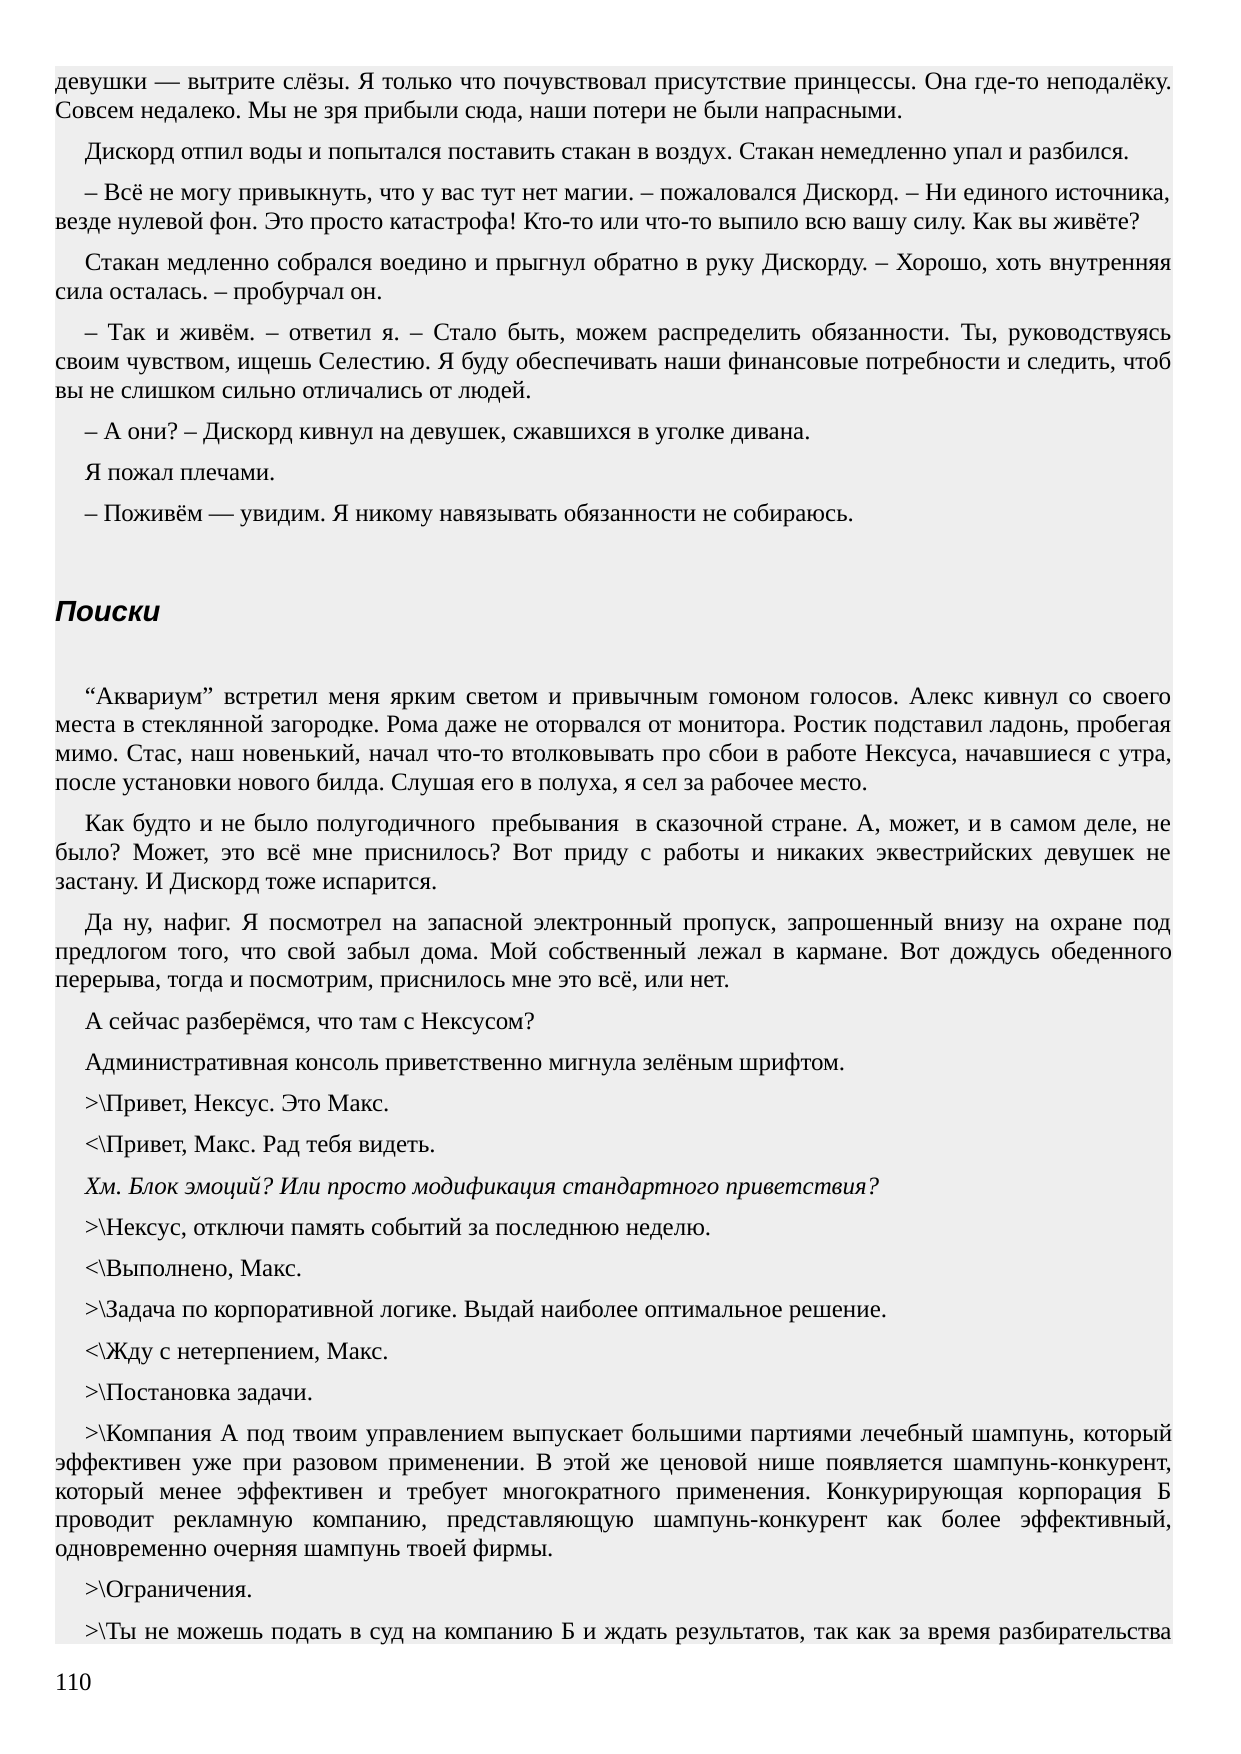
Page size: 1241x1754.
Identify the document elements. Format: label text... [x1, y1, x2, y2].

text >\Компания А под твоим управлением выпускает большими партиями лечебный шампунь, который эффективен уже при разовом применении. В этой же ценовой нише появляется шампунь-конкурент, который менее эффективен и требует многократного применения. Конкурирующая корпорация Б проводит рекламную компанию, представляющую шампунь-конкурент как более эффективный, одновременно очерняя шампунь твоей фирмы. [55, 1418, 1173, 1562]
text >\Нексус, отключи память событий за последнюю неделю. [55, 1212, 1173, 1241]
text >\Ты не можешь подать в суд на компанию Б и ждать результатов, так как за время разбирательства [55, 1616, 1173, 1644]
text девушки — вытрите слёзы. Я только что почувствовал присутствие принцессы. Она где-то неподалёку. Совсем недалеко. Мы не зря прибыли сюда, наши потери не были напрасными. [55, 66, 1173, 123]
text Административная консоль приветственно мигнула зелёным шрифтом. [55, 1047, 1173, 1076]
text Как будто и не было полугодичного пребывания в сказочной стране. А, может, и в самом деле, не было? Может, это всё мне приснилось? Вот приду с работы и никаких эквестрийских девушек не застану. И Дискорд тоже испарится. [55, 808, 1173, 894]
text Хм. Блок эмоций? Или просто модификация стандартного приветствия? [55, 1171, 1173, 1199]
text – Всё не могу привыкнуть, что у вас тут нет магии. – пожаловался Дискорд. – Ни единого источника, везде нулевой фон. Это просто катастрофа! Кто-то или что-то выпило всю вашу силу. Как вы живёте? [55, 177, 1173, 235]
text Я пожал плечами. [55, 457, 1173, 486]
text “Аквариум” встретил меня ярким светом и привычным гомоном голосов. Алекс кивнул со своего места в стеклянной загородке. Рома даже не оторвался от монитора. Ростик подставил ладонь, пробегая мимо. Стас, наш новенький, начал что-то втолковывать про сбои в работе Нексуса, начавшиеся с утра, после установки нового билда. Слушая его в полуха, я сел за рабочее место. [55, 681, 1173, 796]
subtitle Поиски [55, 593, 1173, 627]
text Дискорд отпил воды и попытался поставить стакан в воздух. Стакан немедленно упал и разбился. [55, 136, 1173, 165]
text – А они? – Дискорд кивнул на девушек, сжавшихся в уголке дивана. [55, 416, 1173, 445]
text <\Выполнено, Макс. [55, 1253, 1173, 1282]
text >\Задача по корпоративной логике. Выдай наиболее оптимальное решение. [55, 1294, 1173, 1323]
text <\Привет, Макс. Рад тебя видеть. [55, 1129, 1173, 1158]
text >\Постановка задачи. [55, 1377, 1173, 1406]
text А сейчас разберёмся, что там с Нексусом? [55, 1006, 1173, 1034]
text – Поживём — увидим. Я никому навязывать обязанности не собираюсь. [55, 498, 1173, 527]
text Да ну, нафиг. Я посмотрел на запасной электронный пропуск, запрошенный внизу на охране под предлогом того, что свой забыл дома. Мой собственный лежал в кармане. Вот дождусь обеденного перерыва, тогда и посмотрим, приснилось мне это всё, или нет. [55, 907, 1173, 993]
text – Так и живём. – ответил я. – Стало быть, можем распределить обязанности. Ты, руководствуясь своим чувством, ищешь Селестию. Я буду обеспечивать наши финансовые потребности и следить, чтоб вы не слишком сильно отличались от людей. [55, 317, 1173, 403]
text Стакан медленно собрался воедино и прыгнул обратно в руку Дискорду. – Хорошо, хоть внутренняя сила осталась. – пробурчал он. [55, 247, 1173, 305]
text >\Ограничения. [55, 1574, 1173, 1603]
text <\Жду с нетерпением, Макс. [55, 1336, 1173, 1364]
text >\Привет, Нексус. Это Макс. [55, 1088, 1173, 1117]
